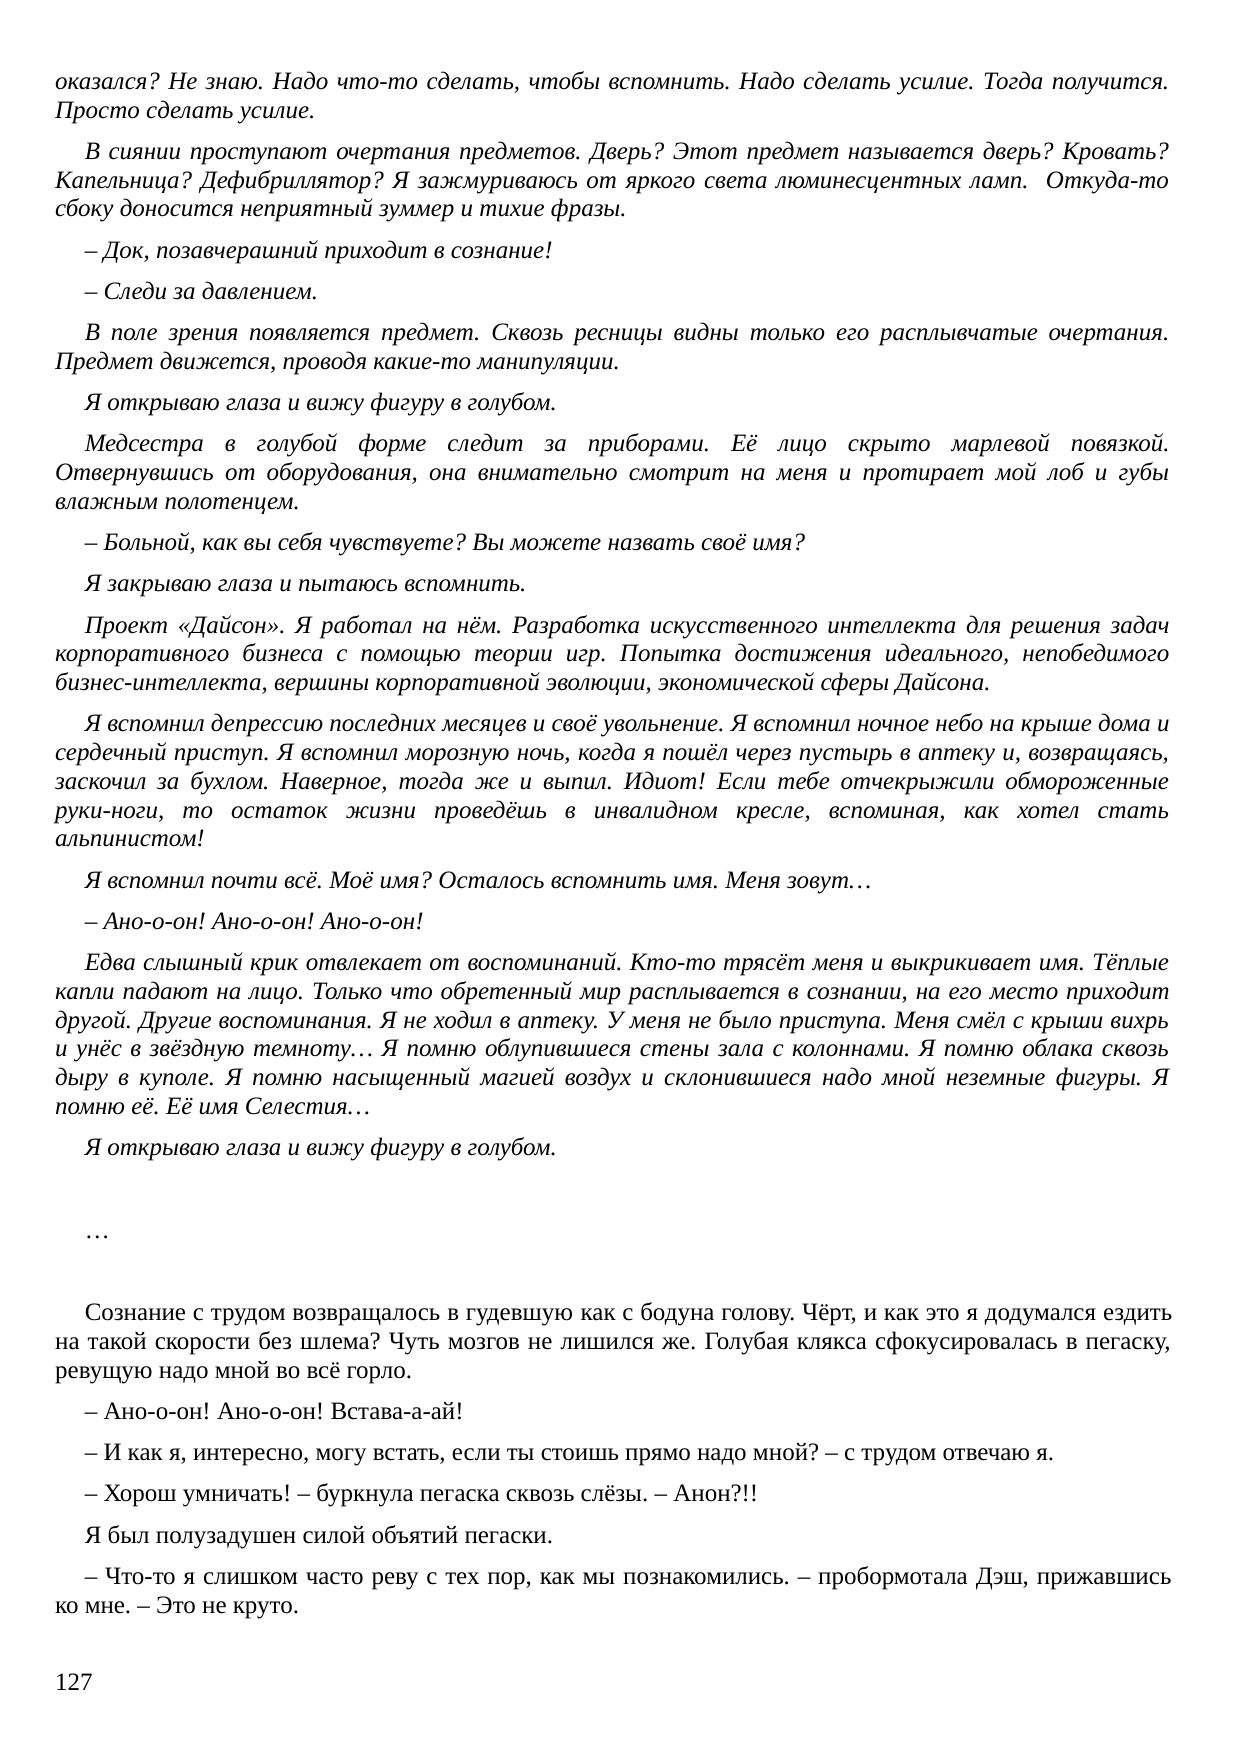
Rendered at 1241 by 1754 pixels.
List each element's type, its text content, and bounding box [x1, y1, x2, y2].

text … [55, 1215, 1173, 1243]
text Я вспомнил депрессию последних месяцев и своё увольнение. Я вспомнил ночное небо на крыше дома и сердечный приступ. Я вспомнил морозную ночь, когда я пошёл через пустырь в аптеку и, возвращаясь, заскочил за бухлом. Наверное, тогда же и выпил. Идиот! Если тебе отчекрыжили обмороженные руки-ноги, то остаток жизни проведёшь в инвалидном кресле, вспоминая, как хотел стать альпинистом! [55, 708, 1173, 852]
text Я открываю глаза и вижу фигуру в голубом. [55, 387, 1173, 416]
text Сознание с трудом возвращалось в гудевшую как с бодуна голову. Чёрт, и как это я додумался ездить на такой скорости без шлема? Чуть мозгов не лишился же. Голубая клякса сфокусировалась в пегаску, ревущую надо мной во всё горло. [55, 1297, 1173, 1383]
text Я был полузадушен силой объятий пегаски. [55, 1520, 1173, 1548]
text – Что-то я слишком часто реву с тех пор, как мы познакомились. – пробормотала Дэш, прижавшись ко мне. – Это не круто. [55, 1561, 1173, 1618]
text Я закрываю глаза и пытаюсь вспомнить. [55, 568, 1173, 597]
text В сиянии проступают очертания предметов. Дверь? Этот предмет называется дверь? Кровать? Капельница? Дефибриллятор? Я зажмуриваюсь от яркого света люминесцентных ламп. Откуда-то сбоку доносится неприятный зуммер и тихие фразы. [55, 136, 1173, 222]
text Едва слышный крик отвлекает от воспоминаний. Кто-то трясёт меня и выкрикивает имя. Тёплые капли падают на лицо. Только что обретенный мир расплывается в сознании, на его место приходит другой. Другие воспоминания. Я не ходил в аптеку. У меня не было приступа. Меня смёл с крыши вихрь и унёс в звёздную темноту… Я помню облупившиеся стены зала с колоннами. Я помню облака сквозь дыру в куполе. Я помню насыщенный магией воздух и склонившиеся надо мной неземные фигуры. Я помню её. Её имя Селестия… [55, 947, 1173, 1120]
text – Док, позавчерашний приходит в сознание! [55, 235, 1173, 263]
text оказался? Не знаю. Надо что-то сделать, чтобы вспомнить. Надо сделать усилие. Тогда получится. Просто сделать усилие. [55, 66, 1173, 123]
text В поле зрения появляется предмет. Сквозь ресницы видны только его расплывчатые очертания. Предмет движется, проводя какие-то манипуляции. [55, 317, 1173, 375]
text – Хорош умничать! – буркнула пегаска сквозь слёзы. – Анон?!! [55, 1478, 1173, 1507]
text Медсестра в голубой форме следит за приборами. Её лицо скрыто марлевой повязкой. Отвернувшись от оборудования, она внимательно смотрит на меня и протирает мой лоб и губы влажным полотенцем. [55, 428, 1173, 515]
text – Ано-о-он! Ано-о-он! Встава-а-ай! [55, 1396, 1173, 1425]
text – Следи за давлением. [55, 276, 1173, 305]
text – И как я, интересно, могу встать, если ты стоишь прямо надо мной? – с трудом отвечаю я. [55, 1437, 1173, 1466]
text – Больной, как вы себя чувствуете? Вы можете назвать своё имя? [55, 527, 1173, 556]
text – Ано-о-он! Ано-о-он! Ано-о-он! [55, 906, 1173, 935]
text Проект «Дайсон». Я работал на нём. Разработка искусственного интеллекта для решения задач корпоративного бизнеса с помощью теории игр. Попытка достижения идеального, непобедимого бизнес-интеллекта, вершины корпоративной эволюции, экономической сферы Дайсона. [55, 610, 1173, 696]
text Я вспомнил почти всё. Моё имя? Осталось вспомнить имя. Меня зовут… [55, 865, 1173, 893]
text Я открываю глаза и вижу фигуру в голубом. [55, 1132, 1173, 1161]
